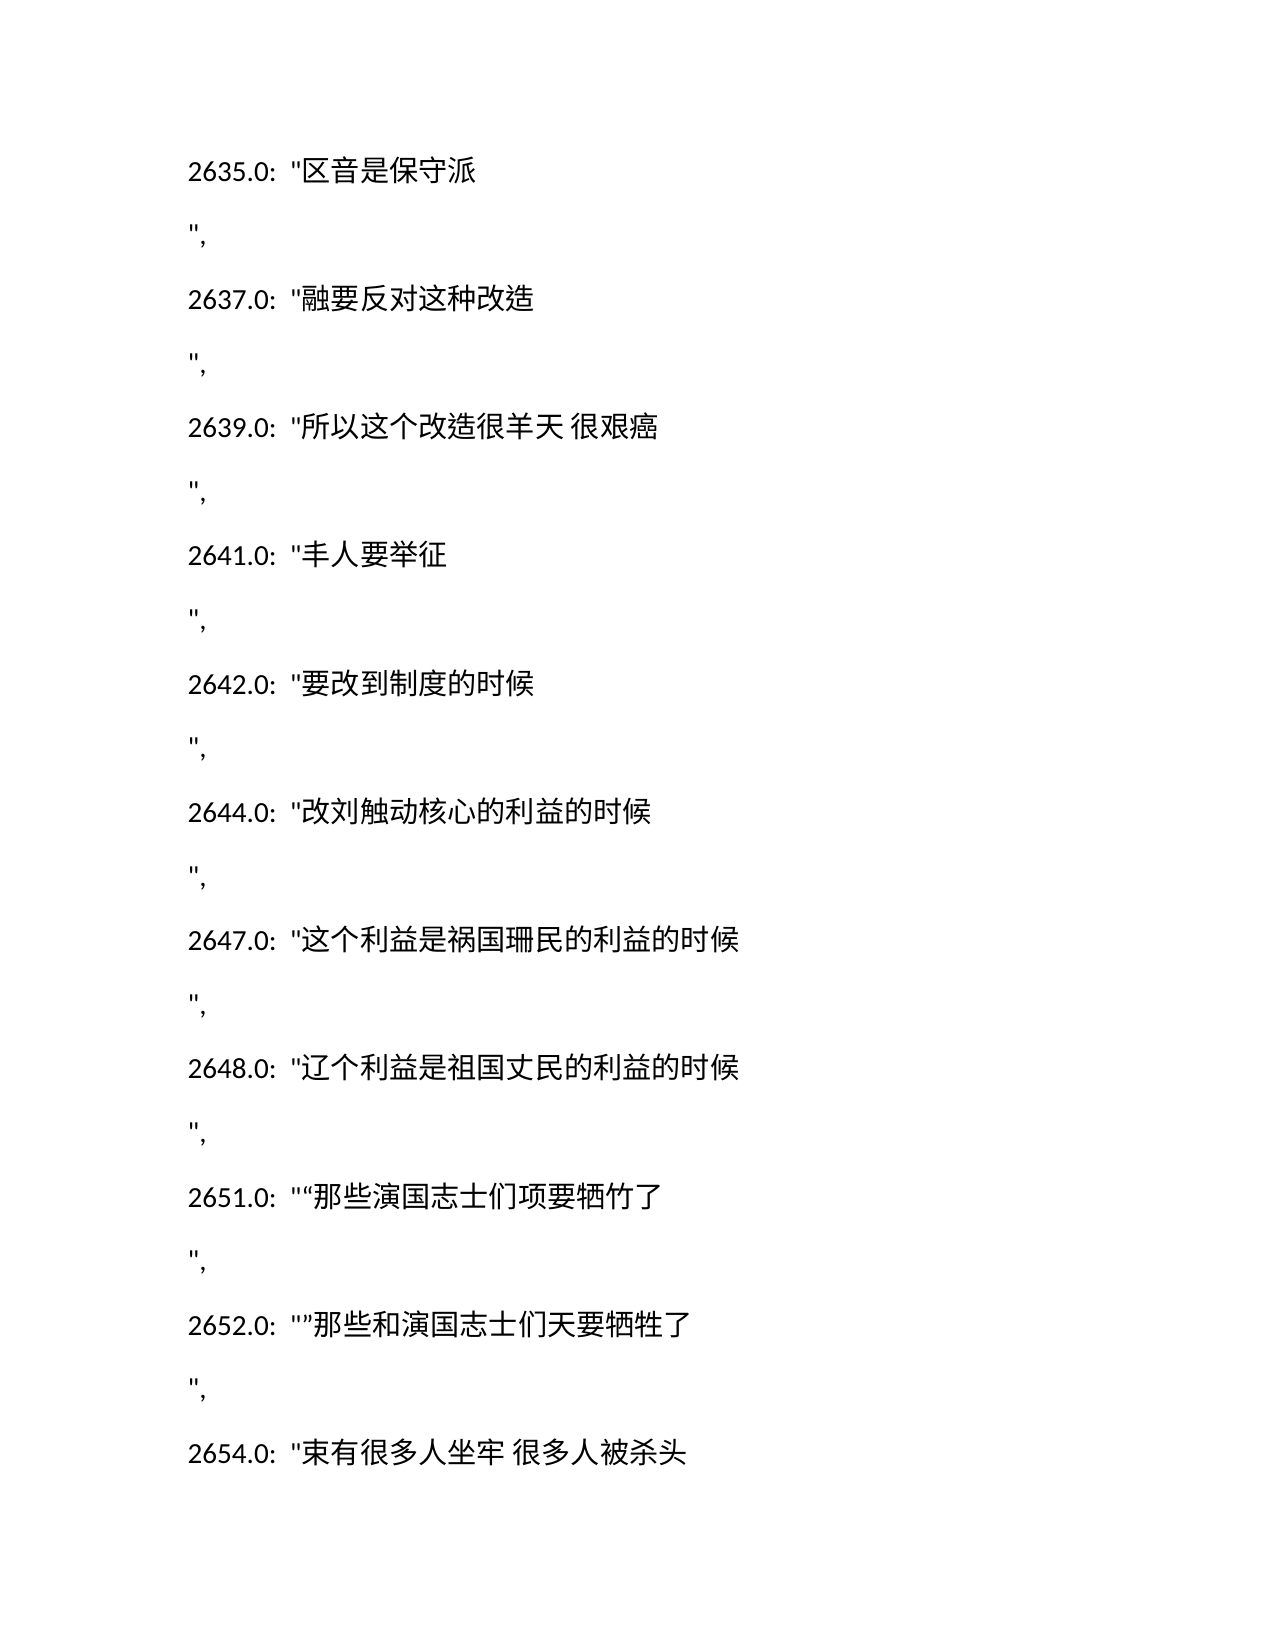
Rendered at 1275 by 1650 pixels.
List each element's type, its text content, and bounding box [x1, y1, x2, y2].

text 2641.0: "丰人要举征 [187, 535, 1087, 574]
text ", [187, 1371, 1087, 1406]
text ", [187, 216, 1087, 252]
text 2642.0: "要改到制度的时候 [187, 663, 1087, 703]
text 2654.0: "束有很多人坐牢 很多人被杀头 [187, 1432, 1087, 1472]
text ", [187, 601, 1087, 637]
text 2639.0: "所以这个改造很羊天 很艰癌 [187, 406, 1087, 446]
text ", [187, 986, 1087, 1021]
text 2635.0: "区音是保守派 [187, 150, 1087, 190]
text ", [187, 858, 1087, 893]
text 2647.0: "这个利益是祸国珊民的利益的时候 [187, 919, 1087, 959]
text ", [187, 473, 1087, 508]
text ", [187, 1114, 1087, 1150]
text ", [187, 1242, 1087, 1278]
text 2648.0: "辽个利益是祖国丈民的利益的时候 [187, 1048, 1087, 1087]
text 2651.0: "“那些演国志士们项要牺竹了 [187, 1176, 1087, 1216]
text 2644.0: "改刘触动核心的利益的时候 [187, 791, 1087, 831]
text ", [187, 729, 1087, 765]
text 2637.0: "融要反对这种改造 [187, 278, 1087, 318]
text 2652.0: "”那些和演国志士们天要牺牲了 [187, 1304, 1087, 1344]
text ", [187, 345, 1087, 380]
